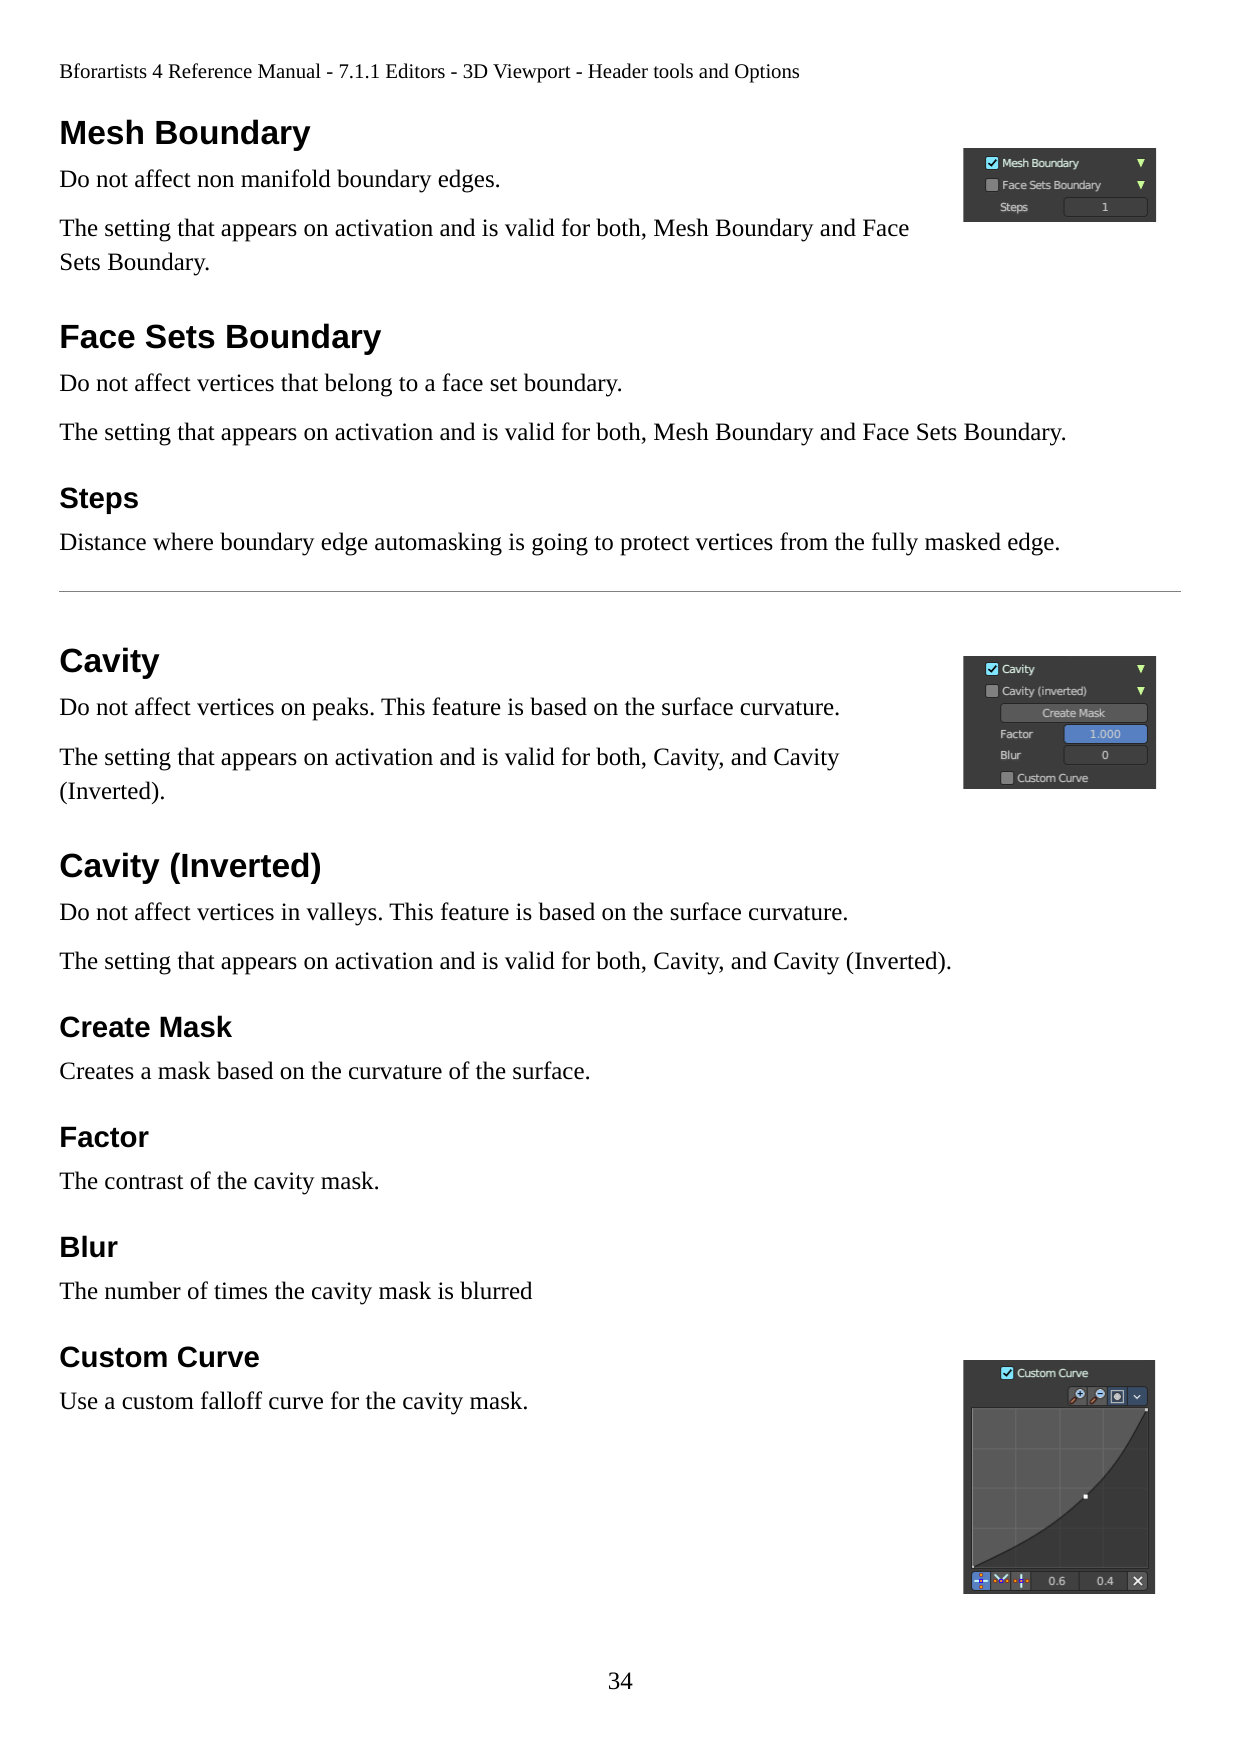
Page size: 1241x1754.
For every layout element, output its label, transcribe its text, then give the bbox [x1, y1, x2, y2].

text The setting that appears on activation and is valid for both, Cavity, and Cavity (Inverted). [59, 946, 1181, 975]
subtitle Face Sets Boundary [59, 317, 1181, 356]
text Do not affect vertices on peaks. This feature is based on the surface curvature. [59, 692, 963, 721]
text The setting that appears on activation and is valid for both, Mesh Boundary and Face Sets Boundary. [59, 213, 1181, 276]
text The contrast of the cavity mask. [59, 1166, 1181, 1195]
text Use a custom falloff curve for the cavity mask. [59, 1386, 963, 1414]
text Do not affect vertices in valleys. This feature is based on the surface curvature. [59, 897, 1181, 926]
subtitle Blur [59, 1229, 1181, 1263]
picture [963, 1360, 1156, 1594]
subtitle Cavity (Inverted) [59, 846, 1181, 884]
text Creates a mask based on the curvature of the surface. [59, 1056, 1181, 1085]
picture [963, 148, 1157, 222]
subtitle Cavity [59, 641, 1181, 680]
text Distance where boundary edge automasking is going to protect vertices from the fully masked edge. [59, 527, 1181, 556]
text Do not affect vertices that belong to a face set boundary. [59, 368, 1181, 397]
text The number of times the cavity mask is blurred [59, 1276, 1181, 1304]
subtitle Mesh Boundary [59, 113, 1181, 151]
subtitle Steps [59, 481, 1181, 515]
text The setting that appears on activation and is valid for both, Cavity, and Cavity (Inverted). [59, 742, 1181, 805]
text The setting that appears on activation and is valid for both, Mesh Boundary and Face Sets Boundary. [59, 417, 1181, 446]
text Do not affect non manifold boundary edges. [59, 164, 963, 192]
subtitle Factor [59, 1120, 1181, 1153]
subtitle Create Mask [59, 1010, 1181, 1043]
subtitle Custom Curve [59, 1339, 1181, 1373]
picture [963, 656, 1157, 789]
